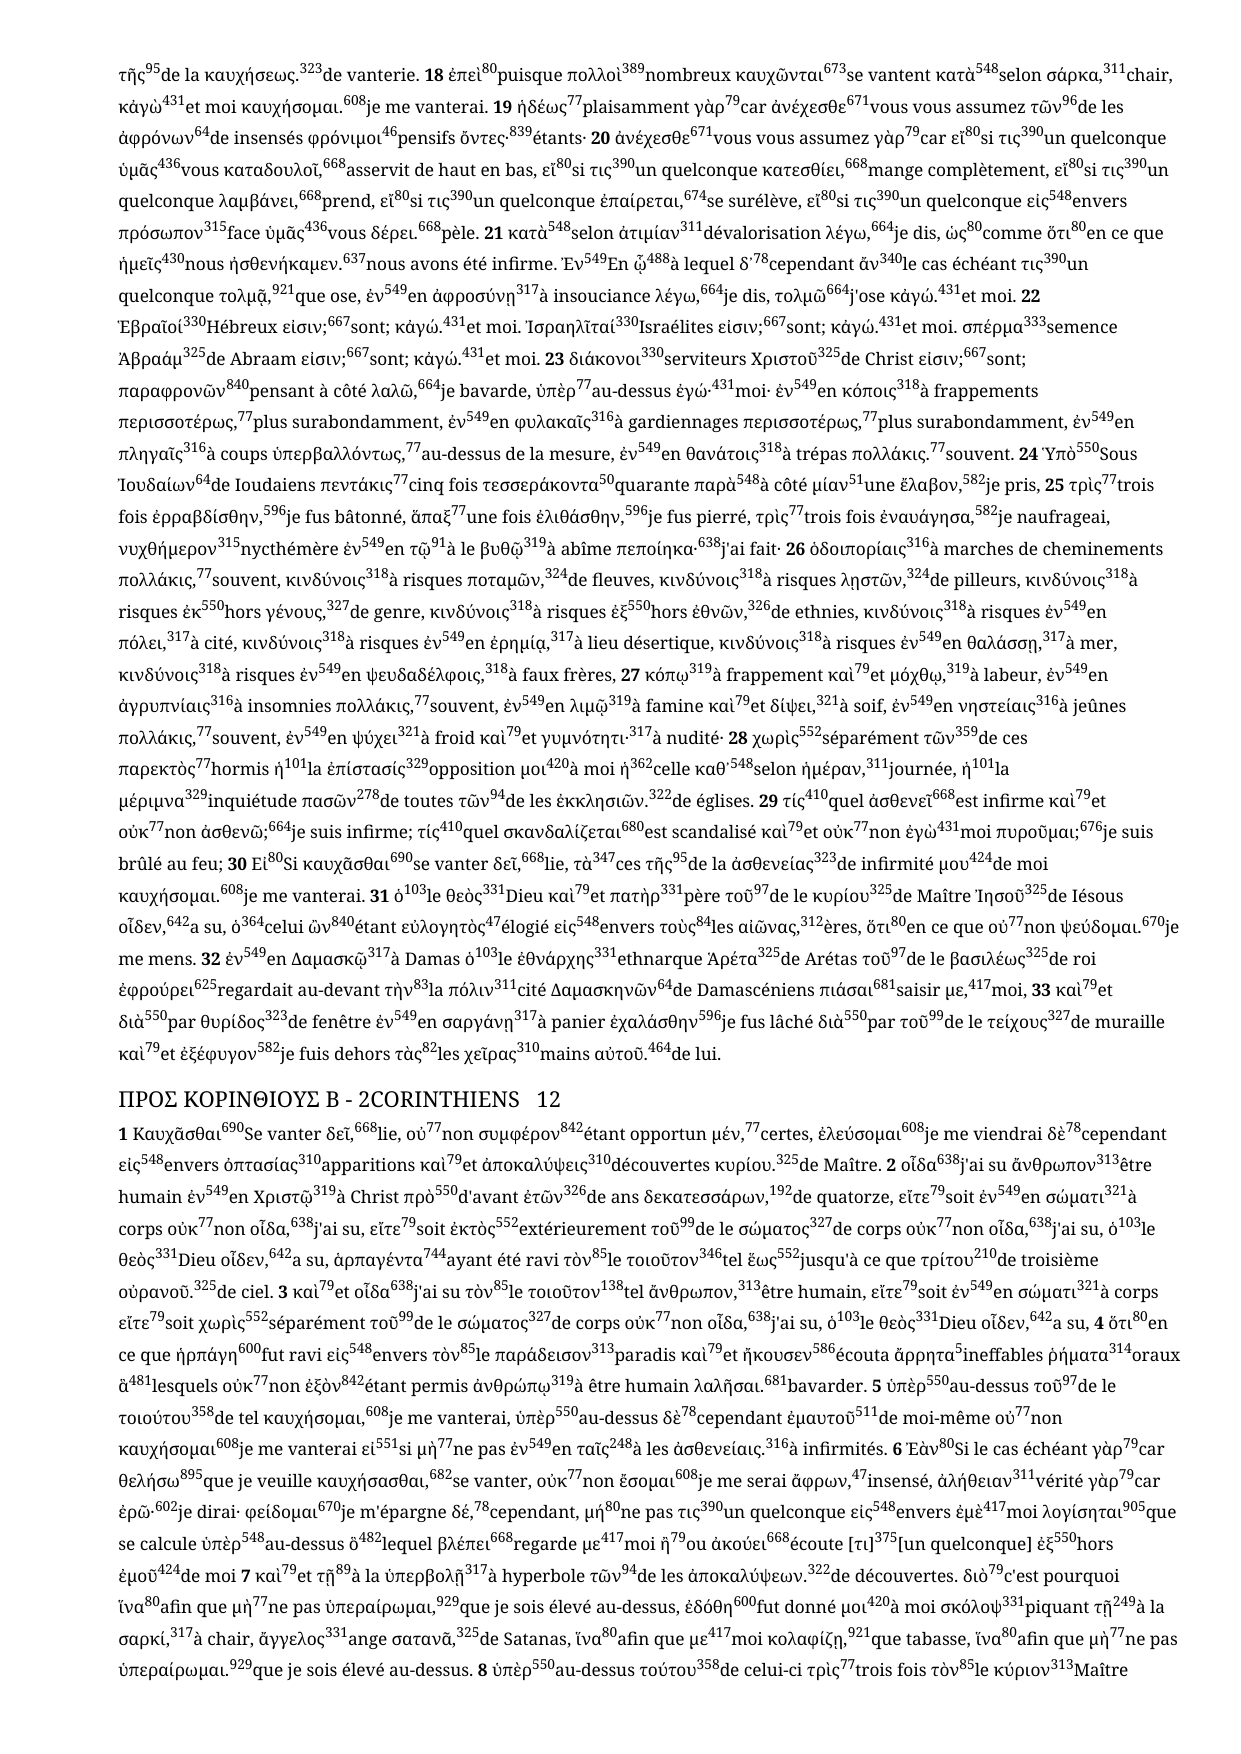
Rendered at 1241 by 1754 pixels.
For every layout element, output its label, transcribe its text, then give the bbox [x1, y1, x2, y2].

text 1 Καυχᾶσθαι690Se vanter δεῖ,668lie, οὐ77non συμφέρον842étant opportun μέν,77certes, ἐλεύσομαι608je me viendrai δὲ78cependant εἰς548envers ὀπτασίας310apparitions καὶ79et ἀποκαλύψεις310découvertes κυρίου.325de Maître. 2 οἶδα638j'ai su ἄνθρωπον313être humain ἐν549en Χριστῷ319à Christ πρὸ550d'avant ἐτῶν326de ans δεκατεσσάρων,192de quatorze, εἴτε79soit ἐν549en σώματι321à corps οὐκ77non οἶδα,638j'ai su, εἴτε79soit ἐκτὸς552extérieurement τοῦ99de le σώματος327de corps οὐκ77non οἶδα,638j'ai su, ὁ103le θεὸς331Dieu οἶδεν,642a su, ἁρπαγέντα744ayant été ravi τὸν85le τοιοῦτον346tel ἕως552jusqu'à ce que τρίτου210de troisième οὐρανοῦ.325de ciel. 3 καὶ79et οἶδα638j'ai su τὸν85le τοιοῦτον138tel ἄνθρωπον,313être humain, εἴτε79soit ἐν549en σώματι321à corps εἴτε79soit χωρὶς552séparément τοῦ99de le σώματος327de corps οὐκ77non οἶδα,638j'ai su, ὁ103le θεὸς331Dieu οἶδεν,642a su, 4 ὅτι80en ce que ἡρπάγη600fut ravi εἰς548envers τὸν85le παράδεισον313paradis καὶ79et ἤκουσεν586écouta ἄρρητα5ineffables ῥήματα314oraux ἃ481lesquels οὐκ77non ἐξὸν842étant permis ἀνθρώπῳ319à être humain λαλῆσαι.681bavarder. 5 ὑπὲρ550au-dessus τοῦ97de le τοιούτου358de tel καυχήσομαι,608je me vanterai, ὑπὲρ550au-dessus δὲ78cependant ἐμαυτοῦ511de moi-même οὐ77non καυχήσομαι608je me vanterai εἰ551si μὴ77ne pas ἐν549en ταῖς248à les ἀσθενείαις.316à infirmités. 6 Ἐὰν80Si le cas échéant γὰρ79car θελήσω895que je veuille καυχήσασθαι,682se vanter, οὐκ77non ἔσομαι608je me serai ἄφρων,47insensé, ἀλήθειαν311vérité γὰρ79car ἐρῶ·602je dirai· φείδομαι670je m'épargne δέ,78cependant, μή80ne pas τις390un quelconque εἰς548envers ἐμὲ417moi λογίσηται905que se calcule ὑπὲρ548au-dessus ὃ482lequel βλέπει668regarde με417moi ἢ79ou ἀκούει668écoute [τι]375[un quelconque] ἐξ550hors ἐμοῦ424de moi 7 καὶ79et τῇ89à la ὑπερβολῇ317à hyperbole τῶν94de les ἀποκαλύψεων.322de découvertes. διὸ79c'est pourquoi ἵνα80afin que μὴ77ne pas ὑπεραίρωμαι,929que je sois élevé au-dessus, ἐδόθη600fut donné μοι420à moi σκόλοψ331piquant τῇ249à la σαρκί,317à chair, ἄγγελος331ange σατανᾶ,325de Satanas, ἵνα80afin que με417moi κολαφίζῃ,921que tabasse, ἵνα80afin que μὴ77ne pas ὑπεραίρωμαι.929que je sois élevé au-dessus. 8 ὑπὲρ550au-dessus τούτου358de celui-ci τρὶς77trois fois τὸν85le κύριον313Maître παρεκάλεσα582j'appelai à côté ἵνα80afin que ἀποστῇ899que dresse au loin ἀπ᾽550au loin ἐμοῦ.424de moi. 9 καὶ79et εἴρηκέν642a dit μοι·420à moi· ἀρκεῖ668suffit σοι439à toi ἡ101la χάρις329grâce μου,424de moi, ἡ101la γὰρ79car δύναμις329puissance ἐν549en ἀσθενείᾳ317à infirmité τελεῖται.680est achevé. Ἥδιστα77Plus plaisamment οὖν79donc μᾶλλον77davantage καυχήσομαι608je me vanterai ἐν549en ταῖς88à les ἀσθενείαις316à infirmités μου,424de moi, ἵνα80afin que ἐπισκηνώσῃ899que réside ἐπ᾽548sur ἐμὲ417moi ἡ101la δύναμις329puissance τοῦ97de le Χριστοῦ.325de Christ. 10 διὸ79c'est pourquoi εὐδοκῶ664j'estime en bien ἐν549en ἀσθενείαις,316à infirmités, ἐν549en ὕβρεσιν,316à brutalités, ἐν549en ἀνάγκαις,316à nécessités, ἐν549en διωγμοῖς318à poursuites καὶ79et στενοχωρίαις,316à étroitesses d'espaces, ὑπὲρ550au-dessus Χριστοῦ·325de Christ· ὅταν80lorsque le cas échéant γὰρ79car ἀσθενῶ,917que je sois infirme, τότε77alors δυνατός47puissant εἰμι.664je suis. 11 Γέγονα638J'ai devenu ἄφρων,47insensé, ὑμεῖς447vous με417moi ἠναγκάσατε.583vous contraignîtes. ἐγὼ431moi γὰρ79car ὤφειλον621je devais ὑφ᾽550sous ὑμῶν441de vous συνίστασθαι·692être dressé avec· οὐδὲν375aucun γὰρ79car ὑστέρησα582je manquai τῶν96de les ὑπερλίαν77très au-dessus ἀποστόλων324de envoyés εἰ80si καὶ77aussi οὐδέν392aucun εἰμι.664je suis. 12 τὰ104les μὲν340certes σημεῖα332signes τοῦ97de le ἀποστόλου325de envoyé κατειργάσθη600fut mis au travail complètement ἐν549en ὑμῖν438à vous ἐν549en πάσῃ273à toute ὑπομονῇ,317à résistance, σημείοις320à signes τε79en outre καὶ79et τέρασιν320à prodiges καὶ79et δυνάμεσιν.316à puissances. 13 τί412quel γάρ79car ἐστιν668est ὃ482lequel ἡσσώθητε597vous fûtes infériorisé ὑπὲρ548au-dessus τὰς82les λοιπὰς370restantes ἐκκλησίας,310églises, εἰ551si μὴ77ne pas ὅτι80en ce que αὐτὸς513moi-même ἐγὼ431moi οὐ77non κατενάρκησα582j'engourdis de haut en bas ὑμῶν;441de vous; χαρίσασθέ557que vous vous faites grâce μοι420à moi τὴν83la ἀδικίαν311injustice ταύτην.136celle-ci. 14 Ἰδοὺ306Voici τρίτον55troisième τοῦτο140ce-ci ἑτοίμως77préparement ἔχω664j'ai ἐλθεῖν681venir πρὸς548vers ὑμᾶς,436vous, καὶ79et οὐ77non καταναρκήσω·602j'engourdirai de haut en bas· οὐ77non γὰρ79car ζητῶ664je cherche τὰ481ces ὑμῶν441de vous ἀλλ᾽79mais ὑμᾶς.436vous. οὐ77non γὰρ79car ὀφείλει668doit τὰ104les τέκνα332enfants τοῖς90à les γονεῦσιν318à parents θησαυρίζειν689thésauriser ἀλλ᾽79mais οἱ102les γονεῖς330parents τοῖς92à les τέκνοις.320à enfants. 15 ἐγὼ431moi δὲ78cependant ἥδιστα77plus plaisamment δαπανήσω602je dépenserai καὶ79et ἐκδαπανηθήσομαι615je serai dépensé en dehors ὑπὲρ550au-dessus τῶν94de les ψυχῶν322de âmes ὑμῶν.441de vous. εἰ80si περισσοτέρως77plus surabondamment ὑμᾶς436vous ἀγαπῶ[ν],840aimant, ἧσσον77moins ἀγαπῶμαι;676je suis aimé; 16 Ἔστω572Soit δέ,78cependant, ἐγὼ431moi οὐ77non κατεβάρησα582j'alourdis de haut en bas ὑμᾶς·436vous· ἀλλ᾽79mais ὑπάρχων840subsistant πανοῦργος47apte à tout faire δόλῳ319à fraude ὑμᾶς436vous ἔλαβον.582je pris. 17 μή340ne pas τινα373un quelconque ὧν491de lesquels ἀπέσταλκα638j'ai envoyé πρὸς548vers ὑμᾶς,436vous, δι᾽550par αὐτοῦ464de lui ἐπλεονέκτησα582j'abusai ὑμᾶς;436vous; 18 παρεκάλεσα582j'appelai à côté Τίτον313Titus καὶ79et συναπέστειλα582j'envoyai avec τὸν85le ἀδελφόν·313frère· μήτι340ne serait-ce que ἐπλεονέκτησεν586abusa ὑμᾶς436vous Τίτος;331Titus; οὐ340non τῷ93à le αὐτῷ146à même πνεύματι321à souffle περιεπατήσαμεν;581nous piétinâmes autour; οὐ340non τοῖς92à les αὐτοῖς145à mêmes ἴχνεσιν;320à traces; 19 Πάλαι77Vieillement δοκεῖτε665vous estimez ὅτι80en ce que ὑμῖν438à vous ἀπολογούμεθα.669nous nous apologisons. κατέναντι552en contre face θεοῦ325de Dieu ἐν549en Χριστῷ319à Christ λαλοῦμεν·663nous bavardons· τὰ365ces δὲ78cependant πάντα,288tous, ἀγαπητοί,75aimés, ὑπὲρ550au-dessus τῆς95de la ὑμῶν441de vous οἰκοδομῆς.323de édification en maison. 20 φοβοῦμαι670je m'effraie γὰρ79car μή80ne pas πως77en quelque manière ἐλθὼν721ayant venu οὐχ77non οἵους479tels que θέλω664je veux εὕρω895que je trouve ὑμᾶς436vous κἀγὼ431et moi εὑρεθῶ907que je sois trouvé ὑμῖν438à vous οἷον480tel que οὐ77non θέλετε·665vous voulez· μή80ne pas πως77en quelque manière ἔρις,329discorde, ζῆλος,331zèle, θυμοί,330fureurs, ἐριθεῖαι,328rivalités, καταλαλιαί,328bavardages de haut en bas, ψιθυρισμοί,330chuchotements, φυσιώσεις,328gonflements naturels, ἀκαταστασίαι·328instabilités· 21 μὴ80ne pas πάλιν77de nouveau ἐλθόντος716de ayant venu μου424de moi ταπεινώσῃ899que baisse με417moi ὁ103le θεός331Dieu μου424de moi πρὸς548vers ὑμᾶς436vous καὶ79et πενθήσω895que j'endeuille πολλοὺς372nombreux τῶν357de ceux προημαρτηκότων777de ayants fautés avant καὶ79et μὴ77ne pas μετανοησάντων715de ayants transintelligés ἐπὶ549sur τῇ89à la ἀκαθαρσίᾳ317à impureté καὶ79et πορνείᾳ317à pornation καὶ79et ἀσελγείᾳ317à luxure ᾗ484à laquelle ἔπραξαν.585pratiquèrent. [118, 1118, 1181, 1682]
text ΠΡΟΣ ΚΟΡΙΝΘΙΟΥΣ Β - 2CORINTHIENS 12 [118, 1084, 1181, 1113]
text 1 Ὄφελον340Dûment ἀνείχεσθέ628vous vous assumiez μου424de moi μικρόν55petit τι271un quelconque ἀφροσύνης·323de insouciance· ἀλλὰ79mais καὶ77aussi ἀνέχεσθέ671vous vous assumez μου.424de moi. 2 ζηλῶ664je zéle γὰρ79car ὑμᾶς436vous θεοῦ325de Dieu ζήλῳ,319à zèle, ἡρμοσάμην588je me joignis γὰρ79car ὑμᾶς436vous ἑνὶ185à un ἀνδρὶ319à homme παρθένον311vierge ἁγνὴν2consacrée παραστῆσαι681dresser à côté τῷ91à le Χριστῷ·319à Christ· 3 φοβοῦμαι670je m'effraie δὲ78cependant μή80ne pas πως,77en quelque manière, ὡς80comme ὁ103le ὄφις331serpent ἐξηπάτησεν586appâta d'excès Εὕαν311Eua ἐν549en τῇ89à la πανουργίᾳ317à aptitude à tout faire αὐτοῦ,464de lui, φθαρῇ911que soit corrompu τὰ104les νοήματα332cogitations ὑμῶν441de vous ἀπὸ550au loin τῆς95de la ἁπλότητος323de simplicité [καὶ79[et τῆς95de la ἁγνότητος]323de consécration] τῆς356de celle εἰς548envers τὸν85le Χριστόν.313Christ. 4 εἰ80si μὲν77certes γὰρ79car ὁ364celui ἐρχόμενος867se venant ἄλλον115autre Ἰησοῦν313Iésous κηρύσσει668annonce ὃν480lequel οὐκ77non ἐκηρύξαμεν,581nous annonçâmes, ἢ79ou πνεῦμα315souffle ἕτερον117autre-différent λαμβάνετε665vous prenez ὃ482lequel οὐκ77non ἐλάβετε,583vous prîtes, ἢ79ou εὐαγγέλιον315évangile ἕτερον117autre-différent ὃ482lequel οὐκ77non ἐδέξασθε,589vous vous acceptâtes, καλῶς77bellement ἀνέχεσθε.671vous vous assumez. 5 Λογίζομαι670Je me calcule γὰρ79car μηδὲν375ne pas un ὑστερηκέναι686avoir manqué τῶν96de les ὑπερλίαν77très au-dessus ἀποστόλων.324de envoyés. 6 εἰ80si δὲ78cependant καὶ77aussi ἰδιώτης331idiot τῷ91à le λόγῳ,319à discours, ἀλλ᾽79mais οὐ77non τῇ89à la γνώσει,317à connaissance, ἀλλ᾽79mais ἐν549en παντὶ380à tout φανερώσαντες720ayants rendus visible ἐν549en πᾶσιν379à tous εἰς548envers ὑμᾶς.436vous. 7 Ἢ79Ou ἁμαρτίαν311faute ἐποίησα582je fis ἐμαυτὸν507moi-même ταπεινῶν840baissant ἵνα80afin que ὑμεῖς447vous ὑψωθῆτε,908que vous soyez haussé, ὅτι80en ce que δωρεὰν77gratuitement τὸ87le τοῦ97de le θεοῦ325de Dieu εὐαγγέλιον315évangile εὐηγγελισάμην588je m'évangélisai ὑμῖν;438à vous; 8 ἄλλας112autres ἐκκλησίας310églises ἐσύλησα582je dépouillai λαβὼν721ayant pris ὀψώνιον315gage πρὸς548vers τὴν83la ὑμῶν441de vous διακονίαν,311service, 9 καὶ79et παρὼν840étant à côté πρὸς548vers ὑμᾶς436vous καὶ79et ὑστερηθεὶς760ayant été manqué οὐ77non κατενάρκησα582j'engourdis de haut en bas οὐθενός·384de aucun· τὸ87le γὰρ79car ὑστέρημά315manque μου424de moi προσανεπλήρωσαν585élevèrent à plénitude vers οἱ102les ἀδελφοὶ330frères ἐλθόντες720ayants venus ἀπὸ550au loin Μακεδονίας,323de Macédoine, καὶ79et ἐν549en παντὶ380à tout ἀβαρῆ53sans poids ἐμαυτὸν507moi-même ὑμῖν438à vous ἐτήρησα582je gardai καὶ79et τηρήσω.602je garderai. 10 ἔστιν668est ἀλήθεια329vérité Χριστοῦ325de Christ ἐν549en ἐμοὶ420à moi ὅτι80en ce que ἡ101la καύχησις329vanterie αὕτη154celle-ci οὐ77non φραγήσεται619sera obstrué εἰς548envers ἐμὲ417moi ἐν549en τοῖς92à les κλίμασιν320à climats τῆς95de la Ἀχαΐας.323de Achaïe. 11 διὰ548par le fait de τί;399quel; ὅτι80en ce que οὐκ77non ἀγαπῶ664j'aime ὑμᾶς;436vous; ὁ103le θεὸς331Dieu οἶδεν.642a su. 12 Ὃ482Lequel δὲ78cependant ποιῶ,664je fais, καὶ77aussi ποιήσω,602je ferai, ἵνα80afin que ἐκκόψω895que je coupe à l'excès τὴν83la ἀφορμὴν311occasion τῶν357de ceux θελόντων833de voulants ἀφορμήν,311occasion, ἵνα80afin que ἐν549en ᾧ488à lequel καυχῶνται673se vantent εὑρεθῶσιν910que soient trouvé καθὼς77de haut en bas comme καὶ77aussi ἡμεῖς.430nous. 13 οἱ102les γὰρ79car τοιοῦτοι363tels ψευδαπόστολοι,330faux apôtres, ἐργάται330travailleurs δόλιοι,21trompeurs, μετασχηματιζόμενοι866se schématisants au-delà εἰς548envers ἀποστόλους312envoyés Χριστοῦ.325de Christ. 14 καὶ79et οὐ77non θαῦμα·333objet d'étonnement· αὐτὸς542lui-même γὰρ79car ὁ103le σατανᾶς331Satanas μετασχηματίζεται674se schématise au-delà εἰς548envers ἄγγελον313ange φωτός.327de lumière. 15 οὐ77non μέγα49grand οὖν79donc εἰ80si καὶ77aussi οἱ102les διάκονοι330serviteurs αὐτοῦ464de lui μετασχηματίζονται673se schématisent au-delà ὡς80comme διάκονοι330serviteurs δικαιοσύνης·323de justice· ὧν491de lesquels τὸ105le τέλος333achèvement ἔσται612se sera κατὰ548selon τὰ86les ἔργα314travaux αὐτῶν.463de eux. 16 Πάλιν77De nouveau λέγω,664je dis, μή77ne pas τίς390un quelconque με417moi δόξῃ899que estime ἄφρονα32insensé εἶναι·689être· εἰ80si δὲ78cependant μή77ne pas γε,340du moins, κἂν77et si ὡς80comme ἄφρονα53insensé δέξασθέ557que vous vous acceptez με,417moi, ἵνα80afin que κἀγὼ431et moi μικρόν55petit τι271un quelconque καυχήσωμαι.901que je me vante. 17 ὃ482lequel λαλῶ,664je bavarde, οὐ77non κατὰ548selon κύριον313Maître λαλῶ664je bavarde ἀλλ᾽79mais ὡς80comme ἐν549en ἀφροσύνῃ,317à insouciance, ἐν549en ταύτῃ142à celle-ci τῇ89à la ὑποστάσει317à soutenance τῆς95de la καυχήσεως.323de vanterie. 18 ἐπεὶ80puisque πολλοὶ389nombreux καυχῶνται673se vantent κατὰ548selon σάρκα,311chair, κἀγὼ431et moi καυχήσομαι.608je me vanterai. 19 ἡδέως77plaisamment γὰρ79car ἀνέχεσθε671vous vous assumez τῶν96de les ἀφρόνων64de insensés φρόνιμοι46pensifs ὄντες·839étants· 20 ἀνέχεσθε671vous vous assumez γὰρ79car εἴ80si τις390un quelconque ὑμᾶς436vous καταδουλοῖ,668asservit de haut en bas, εἴ80si τις390un quelconque κατεσθίει,668mange complètement, εἴ80si τις390un quelconque λαμβάνει,668prend, εἴ80si τις390un quelconque ἐπαίρεται,674se surélève, εἴ80si τις390un quelconque εἰς548envers πρόσωπον315face ὑμᾶς436vous δέρει.668pèle. 21 κατὰ548selon ἀτιμίαν311dévalorisation λέγω,664je dis, ὡς80comme ὅτι80en ce que ἡμεῖς430nous ἠσθενήκαμεν.637nous avons été infirme. Ἐν549En ᾧ488à lequel δ᾽78cependant ἄν340le cas échéant τις390un quelconque τολμᾷ,921que ose, ἐν549en ἀφροσύνῃ317à insouciance λέγω,664je dis, τολμῶ664j'ose κἀγώ.431et moi. 22 Ἑβραῖοί330Hébreux εἰσιν;667sont; κἀγώ.431et moi. Ἰσραηλῖταί330Israélites εἰσιν;667sont; κἀγώ.431et moi. σπέρμα333semence Ἀβραάμ325de Abraam εἰσιν;667sont; κἀγώ.431et moi. 23 διάκονοι330serviteurs Χριστοῦ325de Christ εἰσιν;667sont; παραφρονῶν840pensant à côté λαλῶ,664je bavarde, ὑπὲρ77au-dessus ἐγώ·431moi· ἐν549en κόποις318à frappements περισσοτέρως,77plus surabondamment, ἐν549en φυλακαῖς316à gardiennages περισσοτέρως,77plus surabondamment, ἐν549en πληγαῖς316à coups ὑπερβαλλόντως,77au-dessus de la mesure, ἐν549en θανάτοις318à trépas πολλάκις.77souvent. 24 Ὑπὸ550Sous Ἰουδαίων64de Ioudaiens πεντάκις77cinq fois τεσσεράκοντα50quarante παρὰ548à côté μίαν51une ἔλαβον,582je pris, 25 τρὶς77trois fois ἐρραβδίσθην,596je fus bâtonné, ἅπαξ77une fois ἐλιθάσθην,596je fus pierré, τρὶς77trois fois ἐναυάγησα,582je naufrageai, νυχθήμερον315nycthémère ἐν549en τῷ91à le βυθῷ319à abîme πεποίηκα·638j'ai fait· 26 ὁδοιπορίαις316à marches de cheminements πολλάκις,77souvent, κινδύνοις318à risques ποταμῶν,324de fleuves, κινδύνοις318à risques λῃστῶν,324de pilleurs, κινδύνοις318à risques ἐκ550hors γένους,327de genre, κινδύνοις318à risques ἐξ550hors ἐθνῶν,326de ethnies, κινδύνοις318à risques ἐν549en πόλει,317à cité, κινδύνοις318à risques ἐν549en ἐρημίᾳ,317à lieu désertique, κινδύνοις318à risques ἐν549en θαλάσσῃ,317à mer, κινδύνοις318à risques ἐν549en ψευδαδέλφοις,318à faux frères, 27 κόπῳ319à frappement καὶ79et μόχθῳ,319à labeur, ἐν549en ἀγρυπνίαις316à insomnies πολλάκις,77souvent, ἐν549en λιμῷ319à famine καὶ79et δίψει,321à soif, ἐν549en νηστείαις316à jeûnes πολλάκις,77souvent, ἐν549en ψύχει321à froid καὶ79et γυμνότητι·317à nudité· 28 χωρὶς552séparément τῶν359de ces παρεκτὸς77hormis ἡ101la ἐπίστασίς329opposition μοι420à moi ἡ362celle καθ᾽548selon ἡμέραν,311journée, ἡ101la μέριμνα329inquiétude πασῶν278de toutes τῶν94de les ἐκκλησιῶν.322de églises. 29 τίς410quel ἀσθενεῖ668est infirme καὶ79et οὐκ77non ἀσθενῶ;664je suis infirme; τίς410quel σκανδαλίζεται680est scandalisé καὶ79et οὐκ77non ἐγὼ431moi πυροῦμαι;676je suis brûlé au feu; 30 Εἰ80Si καυχᾶσθαι690se vanter δεῖ,668lie, τὰ347ces τῆς95de la ἀσθενείας323de infirmité μου424de moi καυχήσομαι.608je me vanterai. 31 ὁ103le θεὸς331Dieu καὶ79et πατὴρ331père τοῦ97de le κυρίου325de Maître Ἰησοῦ325de Iésous οἶδεν,642a su, ὁ364celui ὢν840étant εὐλογητὸς47élogié εἰς548envers τοὺς84les αἰῶνας,312ères, ὅτι80en ce que οὐ77non ψεύδομαι.670je me mens. 32 ἐν549en Δαμασκῷ317à Damas ὁ103le ἐθνάρχης331ethnarque Ἁρέτα325de Arétas τοῦ97de le βασιλέως325de roi ἐφρούρει625regardait au-devant τὴν83la πόλιν311cité Δαμασκηνῶν64de Damascéniens πιάσαι681saisir με,417moi, 33 καὶ79et διὰ550par θυρίδος323de fenêtre ἐν549en σαργάνῃ317à panier ἐχαλάσθην596je fus lâché διὰ550par τοῦ99de le τείχους327de muraille καὶ79et ἐξέφυγον582je fuis dehors τὰς82les χεῖρας310mains αὐτοῦ.464de lui. [118, 59, 1181, 1065]
